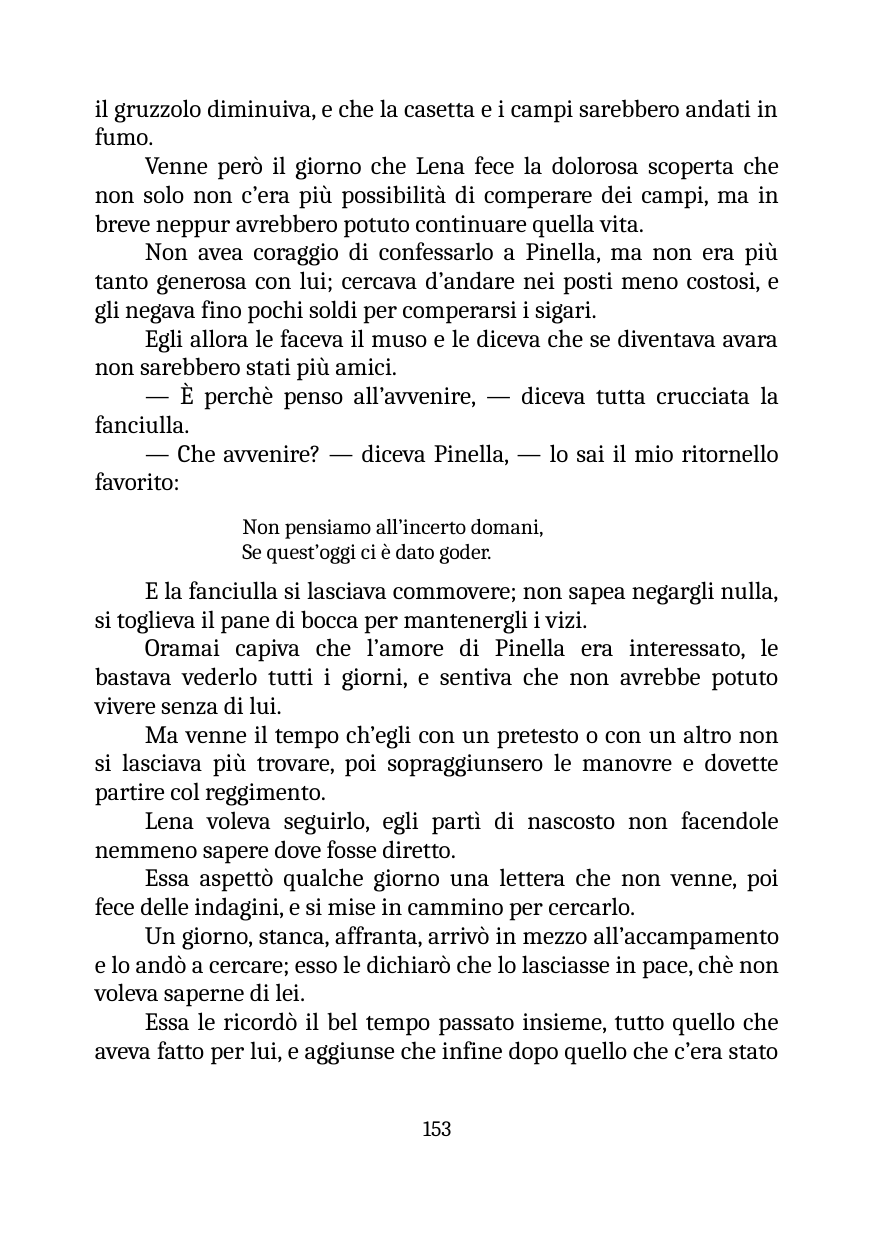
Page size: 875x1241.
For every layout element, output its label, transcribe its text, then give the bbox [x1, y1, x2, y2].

text Ma venne il tempo ch’egli con un pretesto o con un altro non si lasciava più trovare, poi sopraggiunsero le manovre e dovette partire col reggimento. [94, 721, 779, 807]
text il gruzzolo diminuiva, e che la casetta e i campi sarebbero andati in fumo. [94, 94, 779, 152]
text — Che avvenire? — diceva Pinella, — lo sai il mio ritornello favorito: [94, 439, 779, 497]
text Lena voleva seguirlo, egli partì di nascosto non facendole nemmeno sapere dove fosse diretto. [94, 807, 779, 864]
text Egli allora le faceva il muso e le diceva che se diventava avara non sarebbero stati più amici. [94, 324, 779, 382]
text Venne però il giorno che Lena fece la dolorosa scoperta che non solo non c’era più possibilità di comperare dei campi, ma in breve neppur avrebbero potuto continuare quella vita. [94, 152, 779, 238]
text Essa le ricordò il bel tempo passato insieme, tutto quello che aveva fatto per lui, e aggiunse che infine dopo quello che c’era stato [94, 1008, 779, 1066]
text — È perchè penso all’avvenire, — diceva tutta crucciata la fanciulla. [94, 382, 779, 439]
text Oramai capiva che l’amore di Pinella era interessato, le bastava vederlo tutti i giorni, e sentiva che non avrebbe potuto vivere senza di lui. [94, 634, 779, 721]
text Essa aspettò qualche giorno una lettera che non venne, poi fece delle indagini, e si mise in cammino per cercarlo. [94, 864, 779, 922]
text E la fanciulla si lasciava commovere; non sapea negargli nulla, si toglieva il pane di bocca per mantenergli i vizi. [94, 577, 779, 634]
text Non avea coraggio di confessarlo a Pinella, ma non era più tanto generosa con lui; cercava d’andare nei posti meno costosi, e gli negava fino pochi soldi per comperarsi i sigari. [94, 238, 779, 324]
text Non pensiamo all’incerto domani, Se quest’oggi ci è dato goder. [242, 515, 779, 565]
text Un giorno, stanca, affranta, arrivò in mezzo all’accampamento e lo andò a cercare; esso le dichiarò che lo lasciasse in pace, chè non voleva saperne di lei. [94, 922, 779, 1008]
